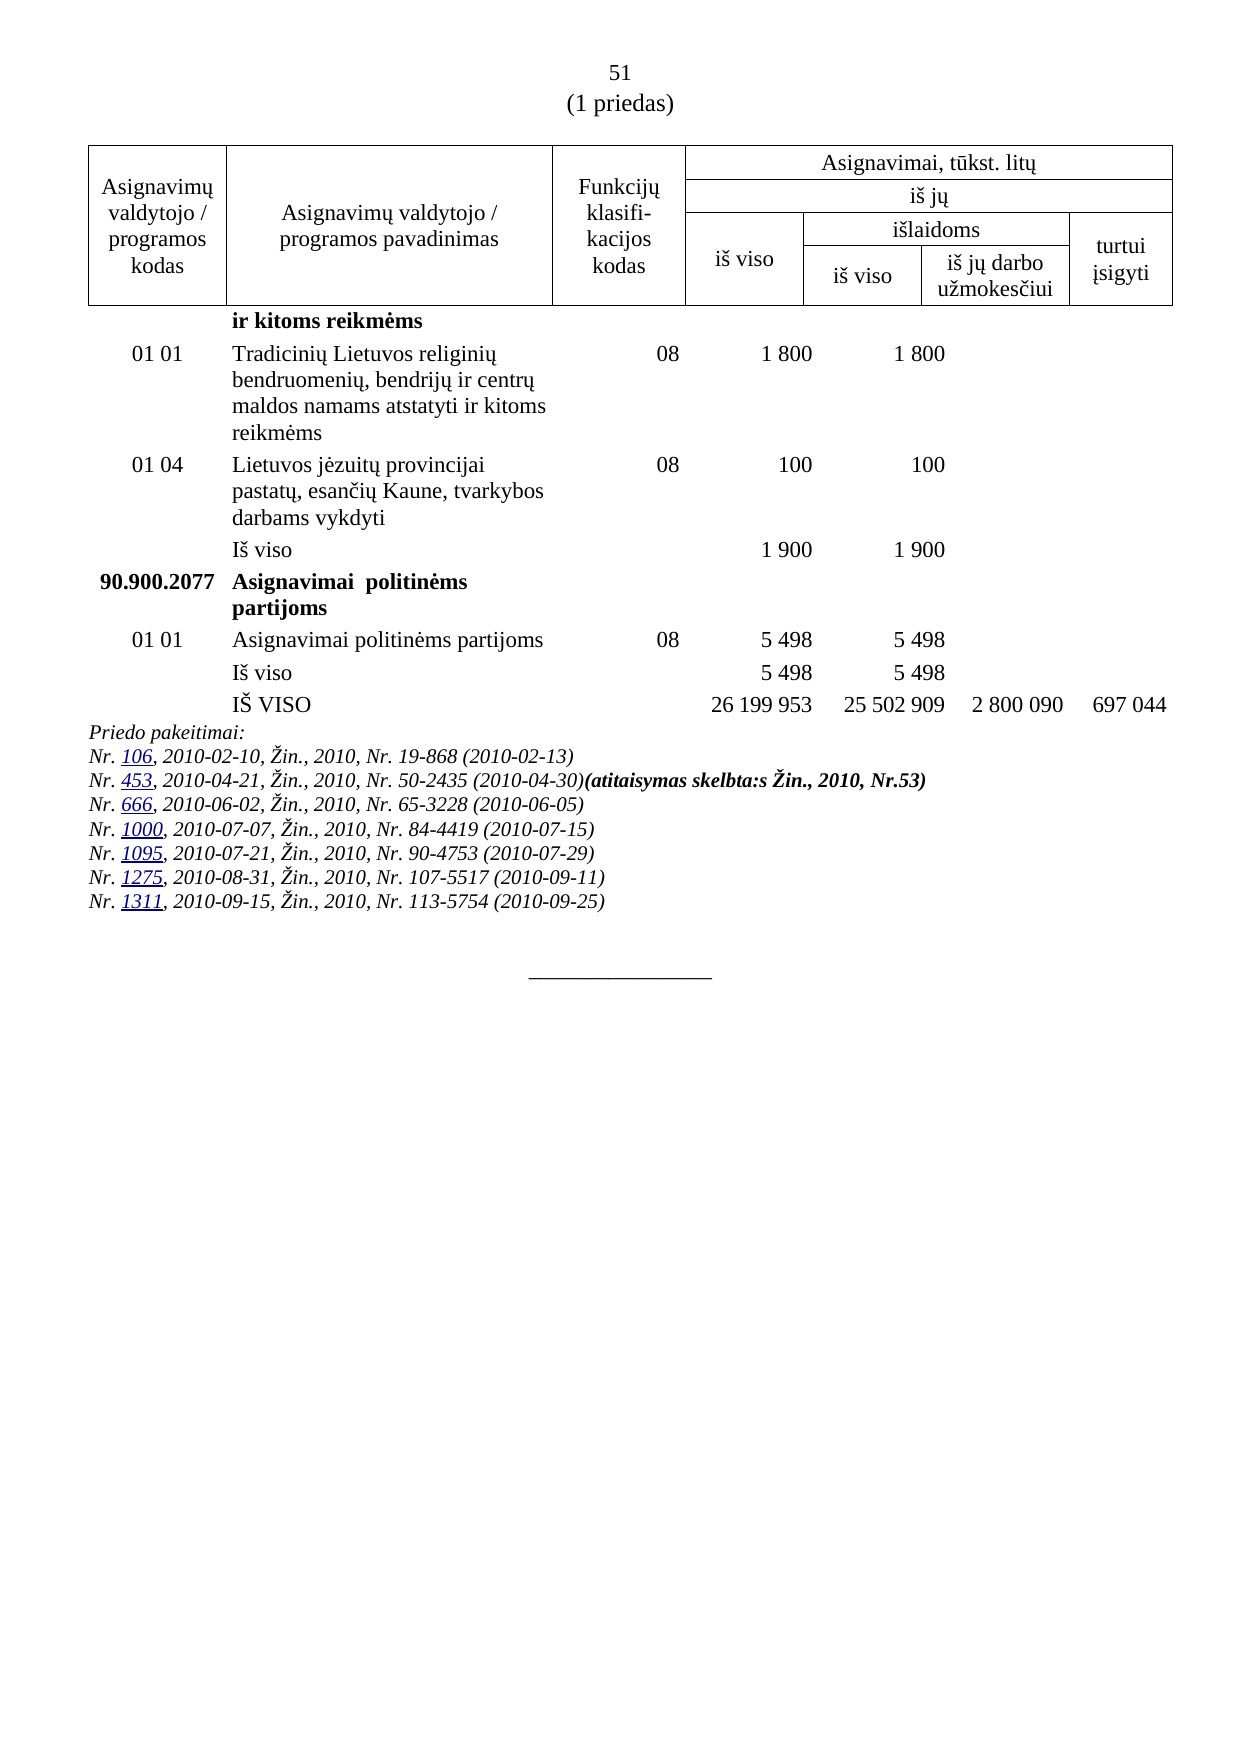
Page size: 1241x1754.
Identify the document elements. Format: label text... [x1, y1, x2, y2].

table_cell [818, 306, 951, 337]
table_cell 5 498 [685, 656, 818, 688]
table_cell Iš viso [226, 656, 552, 688]
table_cell [1069, 624, 1172, 656]
table_cell [951, 337, 1069, 448]
text Nr. 1311, 2010-09-15, Žin., 2010, Nr. 113-5754 (2010-09-25) [89, 889, 1152, 913]
table_cell [1069, 656, 1172, 688]
table_cell iš viso [804, 246, 921, 304]
table_cell [1069, 533, 1172, 565]
table_cell turtui įsigyti [1070, 213, 1172, 304]
table_cell Iš viso [226, 533, 552, 565]
table_cell 90.900.2077 [89, 565, 226, 624]
text Nr. 106, 2010-02-10, Žin., 2010, Nr. 19-868 (2010-02-13) [89, 744, 1152, 768]
table_cell išlaidoms [804, 213, 1069, 245]
table_cell [553, 533, 685, 565]
table_cell 08 [553, 337, 685, 448]
text Nr. 1095, 2010-07-21, Žin., 2010, Nr. 90-4753 (2010-07-29) [89, 841, 1152, 864]
text Priedo pakeitimai: [89, 720, 1152, 744]
table_cell iš viso [686, 213, 803, 304]
table_cell [553, 565, 685, 624]
table_cell [89, 533, 226, 565]
table_header Asignavimų valdytojo / programos kodas [89, 146, 226, 304]
table_cell [818, 565, 951, 624]
table_cell [951, 565, 1069, 624]
table_cell 1 900 [818, 533, 951, 565]
table_cell iš jų darbo užmokesčiui [922, 246, 1069, 304]
table_cell [951, 306, 1069, 337]
table_cell 697 044 [1069, 688, 1172, 720]
table_cell [951, 448, 1069, 533]
table_cell [89, 306, 226, 337]
table_cell IŠ VISO [226, 688, 552, 720]
table_cell [553, 688, 685, 720]
table_cell 5 498 [818, 624, 951, 656]
table_cell 08 [553, 448, 685, 533]
table_cell [1069, 448, 1172, 533]
table_cell 5 498 [818, 656, 951, 688]
table_cell 1 800 [818, 337, 951, 448]
table_cell [685, 565, 818, 624]
table_cell [89, 656, 226, 688]
text Nr. 1275, 2010-08-31, Žin., 2010, Nr. 107-5517 (2010-09-11) [89, 864, 1152, 889]
table_cell [685, 306, 818, 337]
table_cell [1069, 565, 1172, 624]
table_cell [553, 656, 685, 688]
text –––––––––––––––– [89, 963, 1152, 989]
table_cell 01 04 [89, 448, 226, 533]
table_cell [951, 624, 1069, 656]
table_cell [951, 533, 1069, 565]
table_cell 100 [685, 448, 818, 533]
table_cell 100 [818, 448, 951, 533]
table_cell 2 800 090 [951, 688, 1069, 720]
text Nr. 1000, 2010-07-07, Žin., 2010, Nr. 84-4419 (2010-07-15) [89, 816, 1152, 841]
text Nr. 666, 2010-06-02, Žin., 2010, Nr. 65-3228 (2010-06-05) [89, 792, 1152, 816]
table_cell 25 502 909 [818, 688, 951, 720]
table_cell 01 01 [89, 624, 226, 656]
table_cell 01 01 [89, 337, 226, 448]
table_cell [553, 306, 685, 337]
text Nr. 453, 2010-04-21, Žin., 2010, Nr. 50-2435 (2010-04-30)(atitaisymas skelbta:s Žin., 2010, Nr.53) [89, 768, 1152, 792]
table_cell Asignavimai politinėms partijoms [226, 565, 552, 624]
table_cell [89, 688, 226, 720]
table_cell 08 [553, 624, 685, 656]
table_cell 1 800 [685, 337, 818, 448]
table_cell 26 199 953 [685, 688, 818, 720]
table_cell Lietuvos jėzuitų provincijai pastatų, esančių Kaune, tvarkybos darbams vykdyti [226, 448, 552, 533]
table_header Asignavimų valdytojo / programos pavadinimas [227, 146, 552, 304]
table_cell Asignavimai politinėms partijoms [226, 624, 552, 656]
table_cell 1 900 [685, 533, 818, 565]
table_cell Tradicinių Lietuvos religinių bendruomenių, bendrijų ir centrų maldos namams atstatyti ir kitoms reikmėms [226, 337, 552, 448]
table_header Asignavimai, tūkst. litų [686, 146, 1172, 178]
table_cell [1069, 306, 1172, 337]
table_header Funkcijų klasifi- kacijos kodas [553, 146, 685, 304]
table_cell iš jų [686, 180, 1172, 212]
table_cell [1069, 337, 1172, 448]
table_cell [951, 656, 1069, 688]
table_cell 5 498 [685, 624, 818, 656]
table_cell ir kitoms reikmėms [226, 306, 552, 337]
